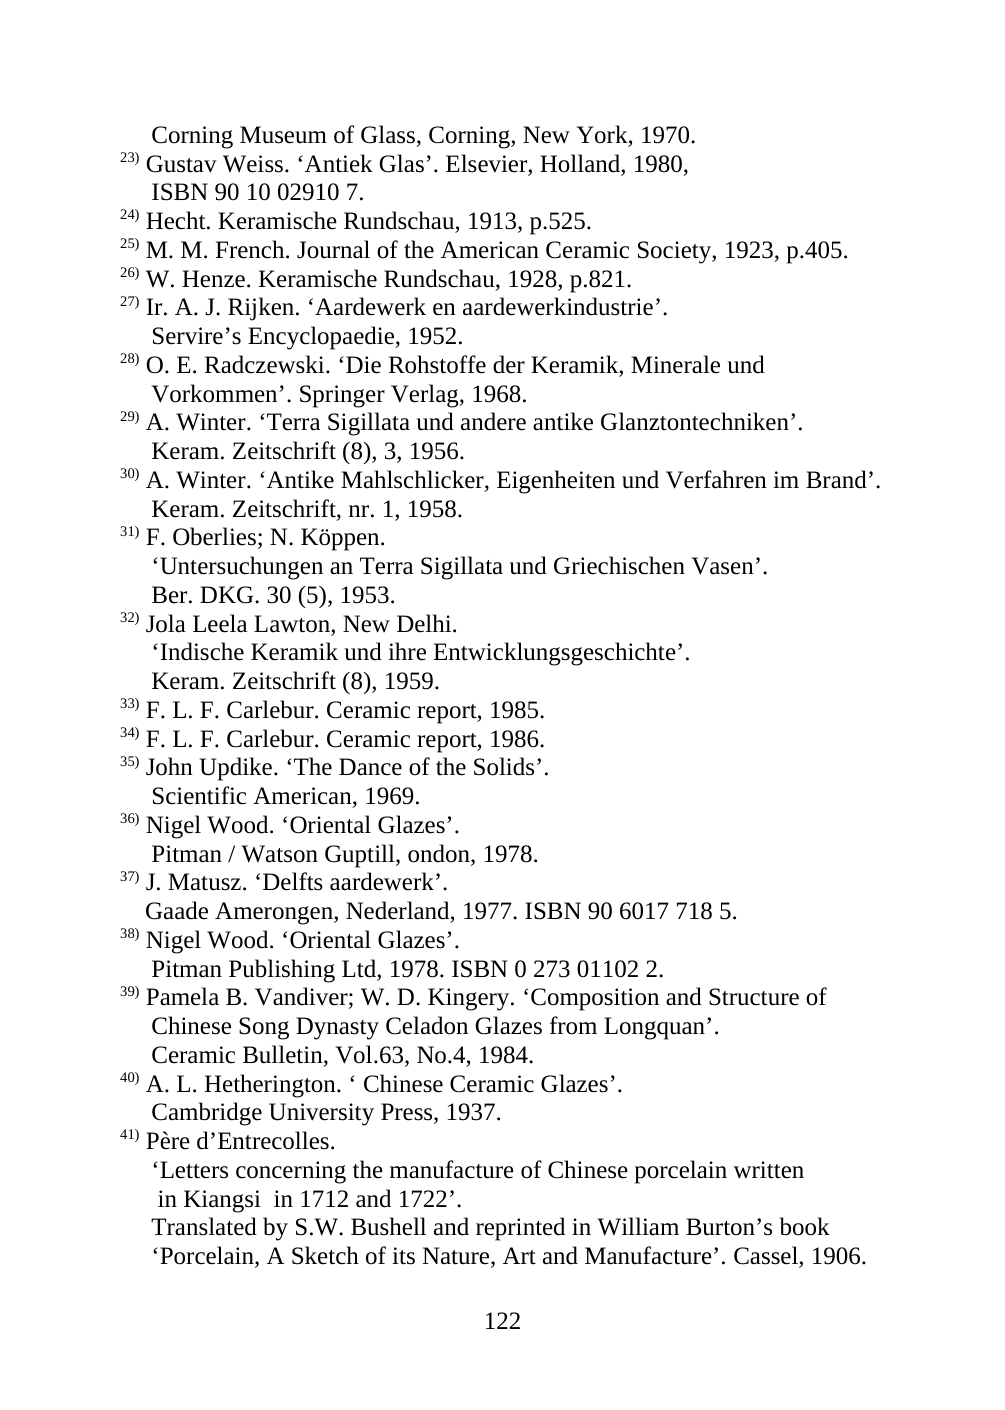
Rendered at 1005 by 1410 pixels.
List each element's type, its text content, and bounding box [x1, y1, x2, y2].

text 35) John Updike. ‘The Dance of the Solids’. [120, 752, 885, 781]
text 23) Gustav Weiss. ‘Antiek Glas’. Elsevier, Holland, 1980, [120, 149, 885, 177]
text Keram. Zeitschrift (8), 3, 1956. [120, 436, 885, 465]
text 36) Nigel Wood. ‘Oriental Glazes’. [120, 810, 885, 839]
text 24) Hecht. Keramische Rundschau, 1913, p.525. [120, 206, 885, 235]
text Translated by S.W. Bushell and reprinted in William Burton’s book [120, 1212, 885, 1241]
text 38) Nigel Wood. ‘Oriental Glazes’. [120, 925, 885, 954]
text 41) Père d’Entrecolles. [120, 1126, 885, 1155]
text ‘Untersuchungen an Terra Sigillata und Griechischen Vasen’. [120, 551, 885, 580]
text 34) F. L. F. Carlebur. Ceramic report, 1986. [120, 724, 885, 752]
text in Kiangsi in 1712 and 1722’. [120, 1184, 885, 1212]
text Pitman Publishing Ltd, 1978. ISBN 0 273 01102 2. [120, 954, 885, 982]
text ‘Letters concerning the manufacture of Chinese porcelain written [120, 1155, 885, 1184]
text ISBN 90 10 02910 7. [120, 177, 885, 206]
text 31) F. Oberlies; N. Köppen. [120, 522, 885, 551]
text 33) F. L. F. Carlebur. Ceramic report, 1985. [120, 695, 885, 724]
text Cambridge University Press, 1937. [120, 1097, 885, 1126]
text 32) Jola Leela Lawton, New Delhi. [120, 609, 885, 637]
text Ceramic Bulletin, Vol.63, No.4, 1984. [120, 1040, 885, 1069]
text Keram. Zeitschrift, nr. 1, 1958. [120, 494, 885, 522]
text Gaade Amerongen, Nederland, 1977. ISBN 90 6017 718 5. [120, 896, 885, 925]
text Scientific American, 1969. [120, 781, 885, 810]
text 30) A. Winter. ‘Antike Mahlschlicker, Eigenheiten und Verfahren im Brand’. [120, 465, 885, 494]
text 39) Pamela B. Vandiver; W. D. Kingery. ‘Composition and Structure of [120, 982, 885, 1011]
text 37) J. Matusz. ‘Delfts aardewerk’. [120, 867, 885, 896]
text 40) A. L. Hetherington. ‘ Chinese Ceramic Glazes’. [120, 1069, 885, 1097]
text Servire’s Encyclopaedie, 1952. [120, 321, 885, 350]
text 28) O. E. Radczewski. ‘Die Rohstoffe der Keramik, Minerale und [120, 350, 885, 379]
text Ber. DKG. 30 (5), 1953. [120, 580, 885, 609]
text Corning Museum of Glass, Corning, New York, 1970. [120, 120, 885, 149]
text 27) Ir. A. J. Rijken. ‘Aardewerk en aardewerkindustrie’. [120, 292, 885, 321]
text 29) A. Winter. ‘Terra Sigillata und andere antike Glanztontechniken’. [120, 407, 885, 436]
text Vorkommen’. Springer Verlag, 1968. [120, 379, 885, 407]
text Keram. Zeitschrift (8), 1959. [120, 666, 885, 695]
text 25) M. M. French. Journal of the American Ceramic Society, 1923, p.405. [120, 235, 885, 264]
text ‘Indische Keramik und ihre Entwicklungsgeschichte’. [120, 637, 885, 666]
text Pitman / Watson Guptill, ondon, 1978. [120, 839, 885, 867]
text 26) W. Henze. Keramische Rundschau, 1928, p.821. [120, 264, 885, 292]
text Chinese Song Dynasty Celadon Glazes from Longquan’. [120, 1011, 885, 1040]
text ‘Porcelain, A Sketch of its Nature, Art and Manufacture’. Cassel, 1906. [120, 1241, 885, 1270]
